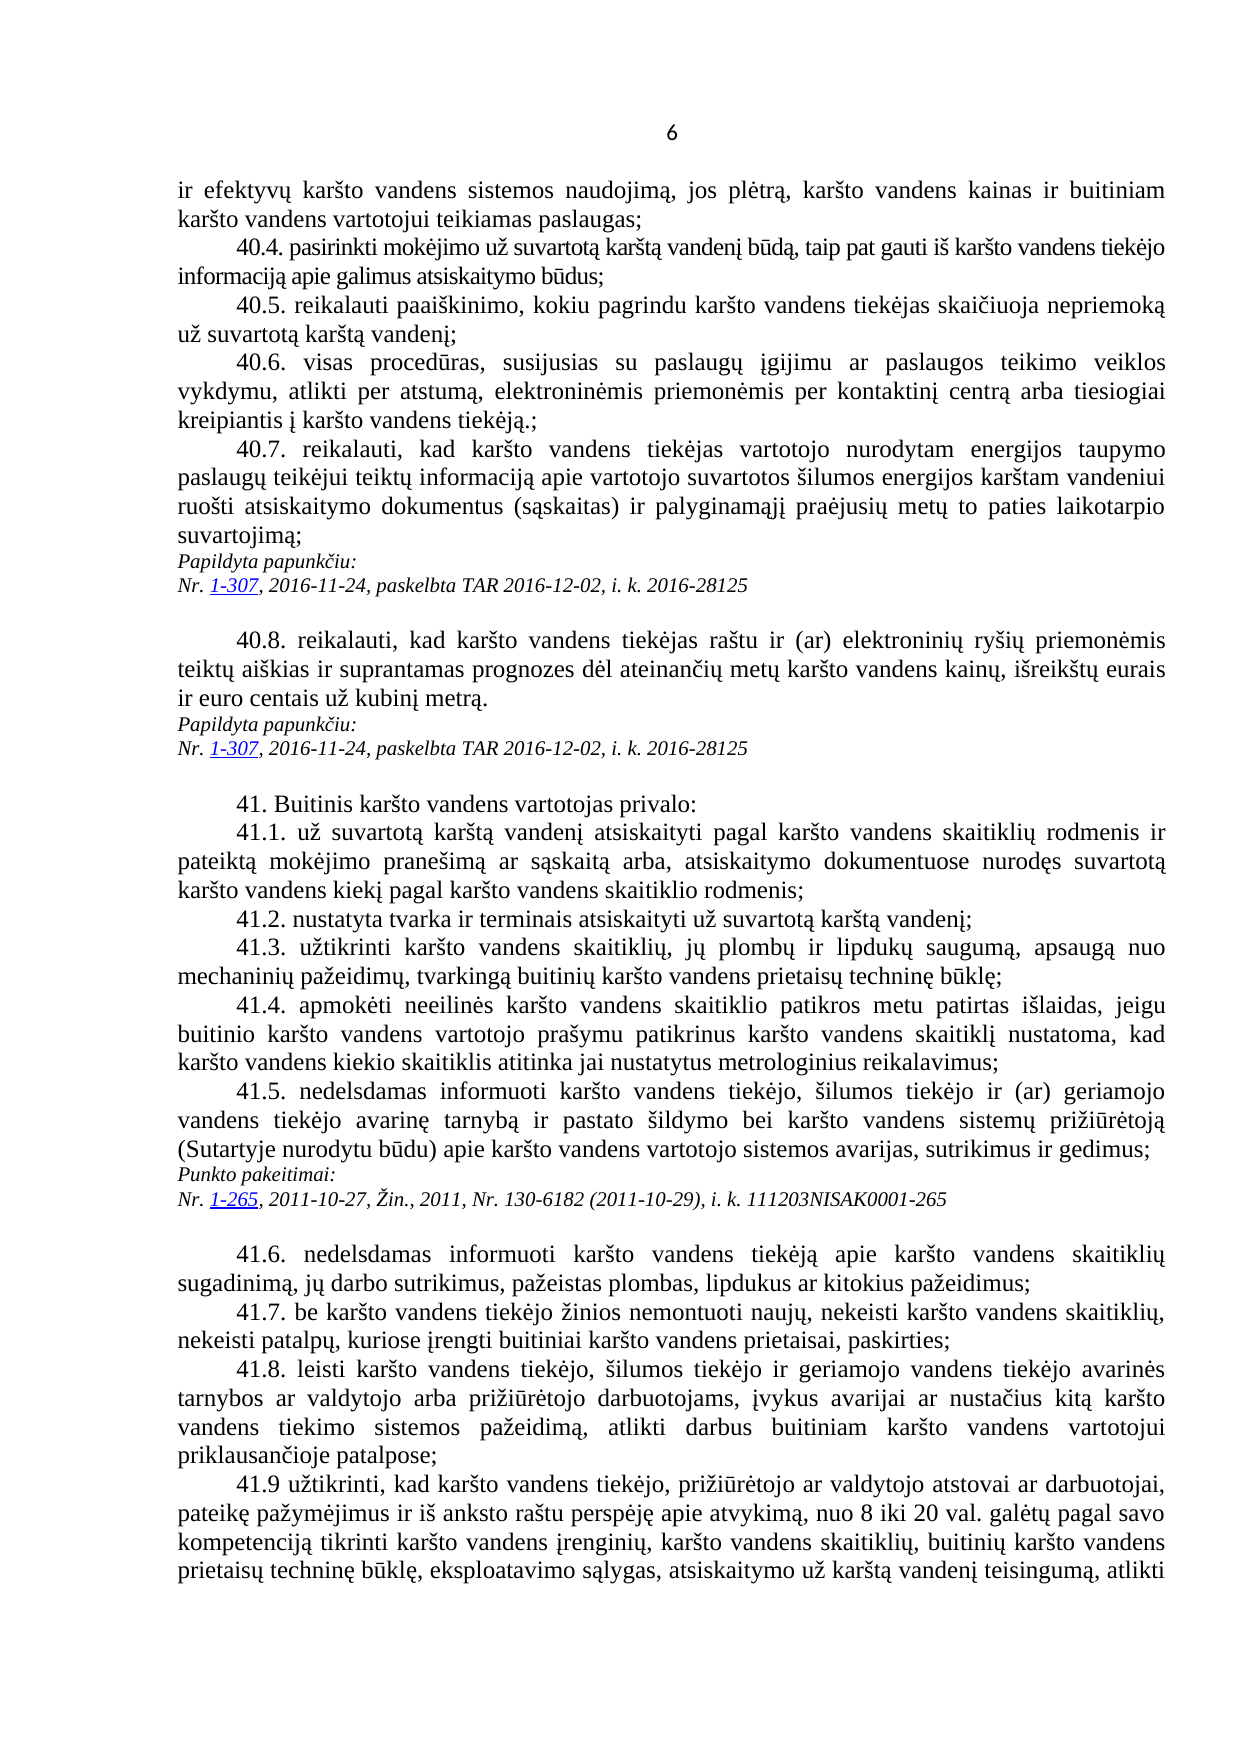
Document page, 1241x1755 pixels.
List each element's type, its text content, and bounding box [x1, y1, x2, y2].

text 41.2. nustatyta tvarka ir terminais atsiskaityti už suvartotą karštą vandenį; [177, 904, 1166, 932]
text Punkto pakeitimai: [177, 1162, 1166, 1186]
text Papildyta papunkčiu: [177, 712, 1166, 736]
text Papildyta papunkčiu: [177, 549, 1166, 573]
text Nr. 1-307, 2016-11-24, paskelbta TAR 2016-12-02, i. k. 2016-28125 [177, 736, 1166, 760]
text 41.4. apmokėti neeilinės karšto vandens skaitiklio patikros metu patirtas išlaidas, jeigu buitinio karšto vandens vartotojo prašymu patikrinus karšto vandens skaitiklį nustatoma, kad karšto vandens kiekio skaitiklis atitinka jai nustatytus metrologinius reikalavimus; [177, 990, 1166, 1076]
text 41.1. už suvartotą karštą vandenį atsiskaityti pagal karšto vandens skaitiklių rodmenis ir pateiktą mokėjimo pranešimą ar sąskaitą arba, atsiskaitymo dokumentuose nurodęs suvartotą karšto vandens kiekį pagal karšto vandens skaitiklio rodmenis; [177, 817, 1166, 904]
text 41.3. užtikrinti karšto vandens skaitiklių, jų plombų ir lipdukų saugumą, apsaugą nuo mechaninių pažeidimų, tvarkingą buitinių karšto vandens prietaisų techninę būklę; [177, 932, 1166, 990]
text 40.4. pasirinkti mokėjimo už suvartotą karštą vandenį būdą, taip pat gauti iš karšto vandens tiekėjo informaciją apie galimus atsiskaitymo būdus; [177, 232, 1166, 290]
text 41.6. nedelsdamas informuoti karšto vandens tiekėją apie karšto vandens skaitiklių sugadinimą, jų darbo sutrikimus, pažeistas plombas, lipdukus ar kitokius pažeidimus; [177, 1239, 1166, 1297]
text 41.5. nedelsdamas informuoti karšto vandens tiekėjo, šilumos tiekėjo ir (ar) geriamojo vandens tiekėjo avarinę tarnybą ir pastato šildymo bei karšto vandens sistemų prižiūrėtoją (Sutartyje nurodytu būdu) apie karšto vandens vartotojo sistemos avarijas, sutrikimus ir gedimus; [177, 1076, 1166, 1162]
text 41.9 užtikrinti, kad karšto vandens tiekėjo, prižiūrėtojo ar valdytojo atstovai ar darbuotojai, pateikę pažymėjimus ir iš anksto raštu perspėję apie atvykimą, nuo 8 iki 20 val. galėtų pagal savo kompetenciją tikrinti karšto vandens įrenginių, karšto vandens skaitiklių, buitinių karšto vandens prietaisų techninę būklę, eksploatavimo sąlygas, atsiskaitymo už karštą vandenį teisingumą, atlikti [177, 1469, 1166, 1584]
text Nr. 1-307, 2016-11-24, paskelbta TAR 2016-12-02, i. k. 2016-28125 [177, 573, 1166, 597]
text Nr. 1-265, 2011-10-27, Žin., 2011, Nr. 130-6182 (2011-10-29), i. k. 111203NISAK0001-265 [177, 1186, 1166, 1211]
text 41.7. be karšto vandens tiekėjo žinios nemontuoti naujų, nekeisti karšto vandens skaitiklių, nekeisti patalpų, kuriose įrengti buitiniai karšto vandens prietaisai, paskirties; [177, 1297, 1166, 1354]
text 41.8. leisti karšto vandens tiekėjo, šilumos tiekėjo ir geriamojo vandens tiekėjo avarinės tarnybos ar valdytojo arba prižiūrėtojo darbuotojams, įvykus avarijai ar nustačius kitą karšto vandens tiekimo sistemos pažeidimą, atlikti darbus buitiniam karšto vandens vartotojui priklausančioje patalpose; [177, 1354, 1166, 1469]
text 40.5. reikalauti paaiškinimo, kokiu pagrindu karšto vandens tiekėjas skaičiuoja nepriemoką už suvartotą karštą vandenį; [177, 290, 1166, 347]
text 40.6. visas procedūras, susijusias su paslaugų įgijimu ar paslaugos teikimo veiklos vykdymu, atlikti per atstumą, elektroninėmis priemonėmis per kontaktinį centrą arba tiesiogiai kreipiantis į karšto vandens tiekėją.; [177, 347, 1166, 434]
text 41. Buitinis karšto vandens vartotojas privalo: [177, 789, 1166, 817]
text ir efektyvų karšto vandens sistemos naudojimą, jos plėtrą, karšto vandens kainas ir buitiniam karšto vandens vartotojui teikiamas paslaugas; [177, 175, 1166, 232]
text 40.8. reikalauti, kad karšto vandens tiekėjas raštu ir (ar) elektroninių ryšių priemonėmis teiktų aiškias ir suprantamas prognozes dėl ateinančių metų karšto vandens kainų, išreikštų eurais ir euro centais už kubinį metrą. [177, 626, 1166, 712]
text 40.7. reikalauti, kad karšto vandens tiekėjas vartotojo nurodytam energijos taupymo paslaugų teikėjui teiktų informaciją apie vartotojo suvartotos šilumos energijos karštam vandeniui ruošti atsiskaitymo dokumentus (sąskaitas) ir palyginamąjį praėjusių metų to paties laikotarpio suvartojimą; [177, 434, 1166, 549]
